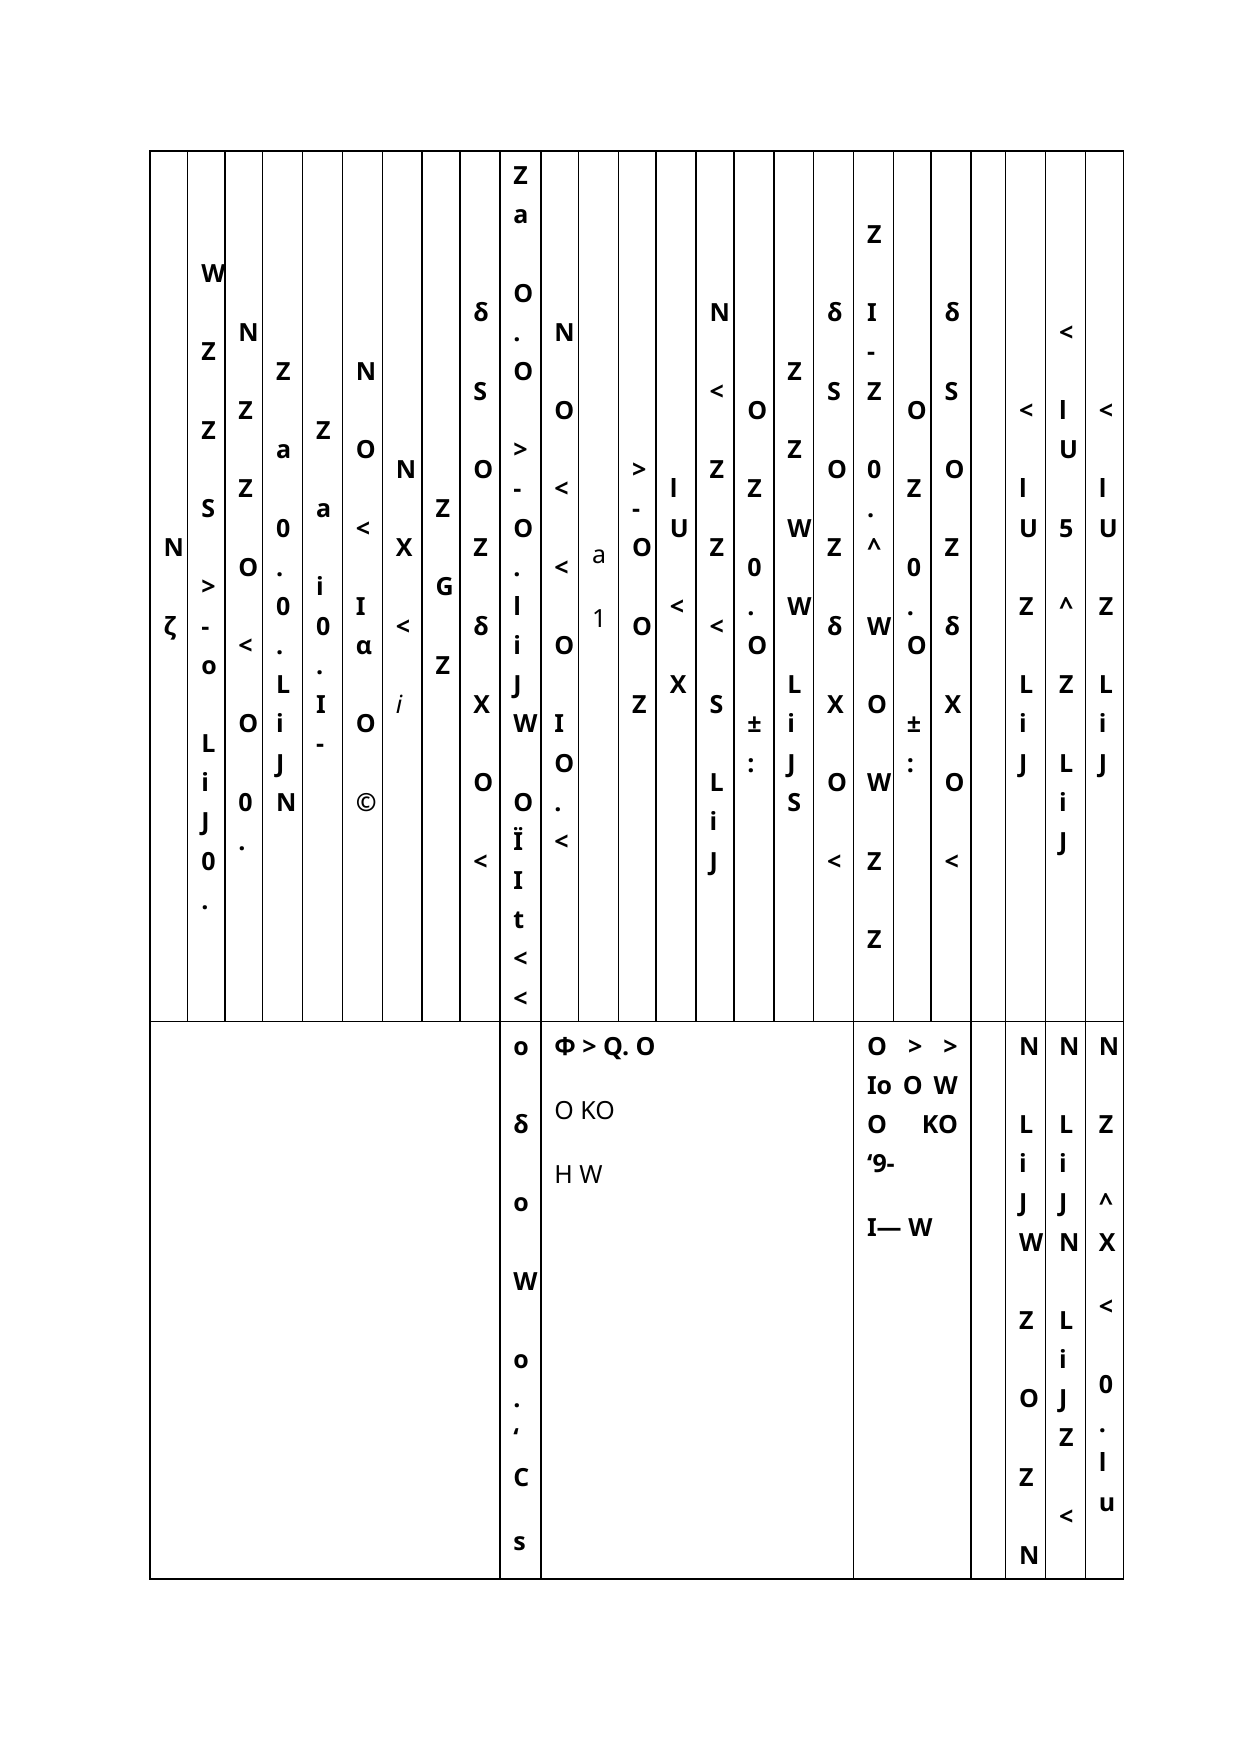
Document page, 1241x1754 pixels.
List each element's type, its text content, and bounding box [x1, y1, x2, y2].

table_cell Z I- Z 0. ^ W O W Z Z [854, 152, 893, 1021]
table_cell N < Z Z < S LiJ [697, 152, 733, 1021]
table_cell Φ > Q. O O KO H W [542, 1022, 853, 1578]
table_cell a 1 [579, 152, 618, 1021]
table_cell δ S O Z δ X O < [814, 152, 853, 1021]
table_cell O > > Ιο O W O KO ‘9- I— W [854, 1022, 970, 1578]
table_cell Z a 0. 0. LiJ N [263, 152, 302, 1021]
table_cell < lU Z LiJ [1086, 152, 1123, 1021]
table_cell [972, 1022, 1005, 1578]
table_cell Z Z W W LiJ S [775, 152, 813, 1021]
table_cell N X < i [383, 152, 421, 1021]
table_cell < lU 5 ^ Z LiJ [1046, 152, 1085, 1021]
table_cell N O < Ια O © [343, 152, 382, 1021]
table_cell δ S O Z δ X O < [932, 152, 970, 1021]
table_cell N Z ^X < 0. lu [1086, 1022, 1123, 1578]
table_cell lU < X [657, 152, 695, 1021]
table_cell N O < < O ΙΟ. < [542, 152, 578, 1021]
table_cell Z a O. O >- O. liJ W OΪ It < < [501, 152, 540, 1021]
table_cell W Z Z S >- ο LiJ 0. [188, 152, 224, 1021]
table_cell N LiJ N LiJ Z < [1046, 1022, 1085, 1578]
table_cell [972, 152, 1005, 1021]
table_cell δ S O Z δ X O < [461, 152, 499, 1021]
table_cell < lU Z LiJ [1006, 152, 1045, 1021]
table_cell ο δ ο W ο. ‘C s [501, 1022, 540, 1578]
table_cell O Z 0. O ±: [894, 152, 930, 1021]
table_cell >- O O Z [619, 152, 655, 1021]
table_cell N LiJ W Z O Z N [1006, 1022, 1045, 1578]
table_cell N Z Z O < O 0. [226, 152, 262, 1021]
table_cell O Z 0. O ±: [735, 152, 773, 1021]
table_cell N ζ [151, 152, 187, 1021]
table_cell [151, 1022, 499, 1578]
table_cell Z a i 0. I- [303, 152, 342, 1021]
table_cell Z G Z [423, 152, 459, 1021]
